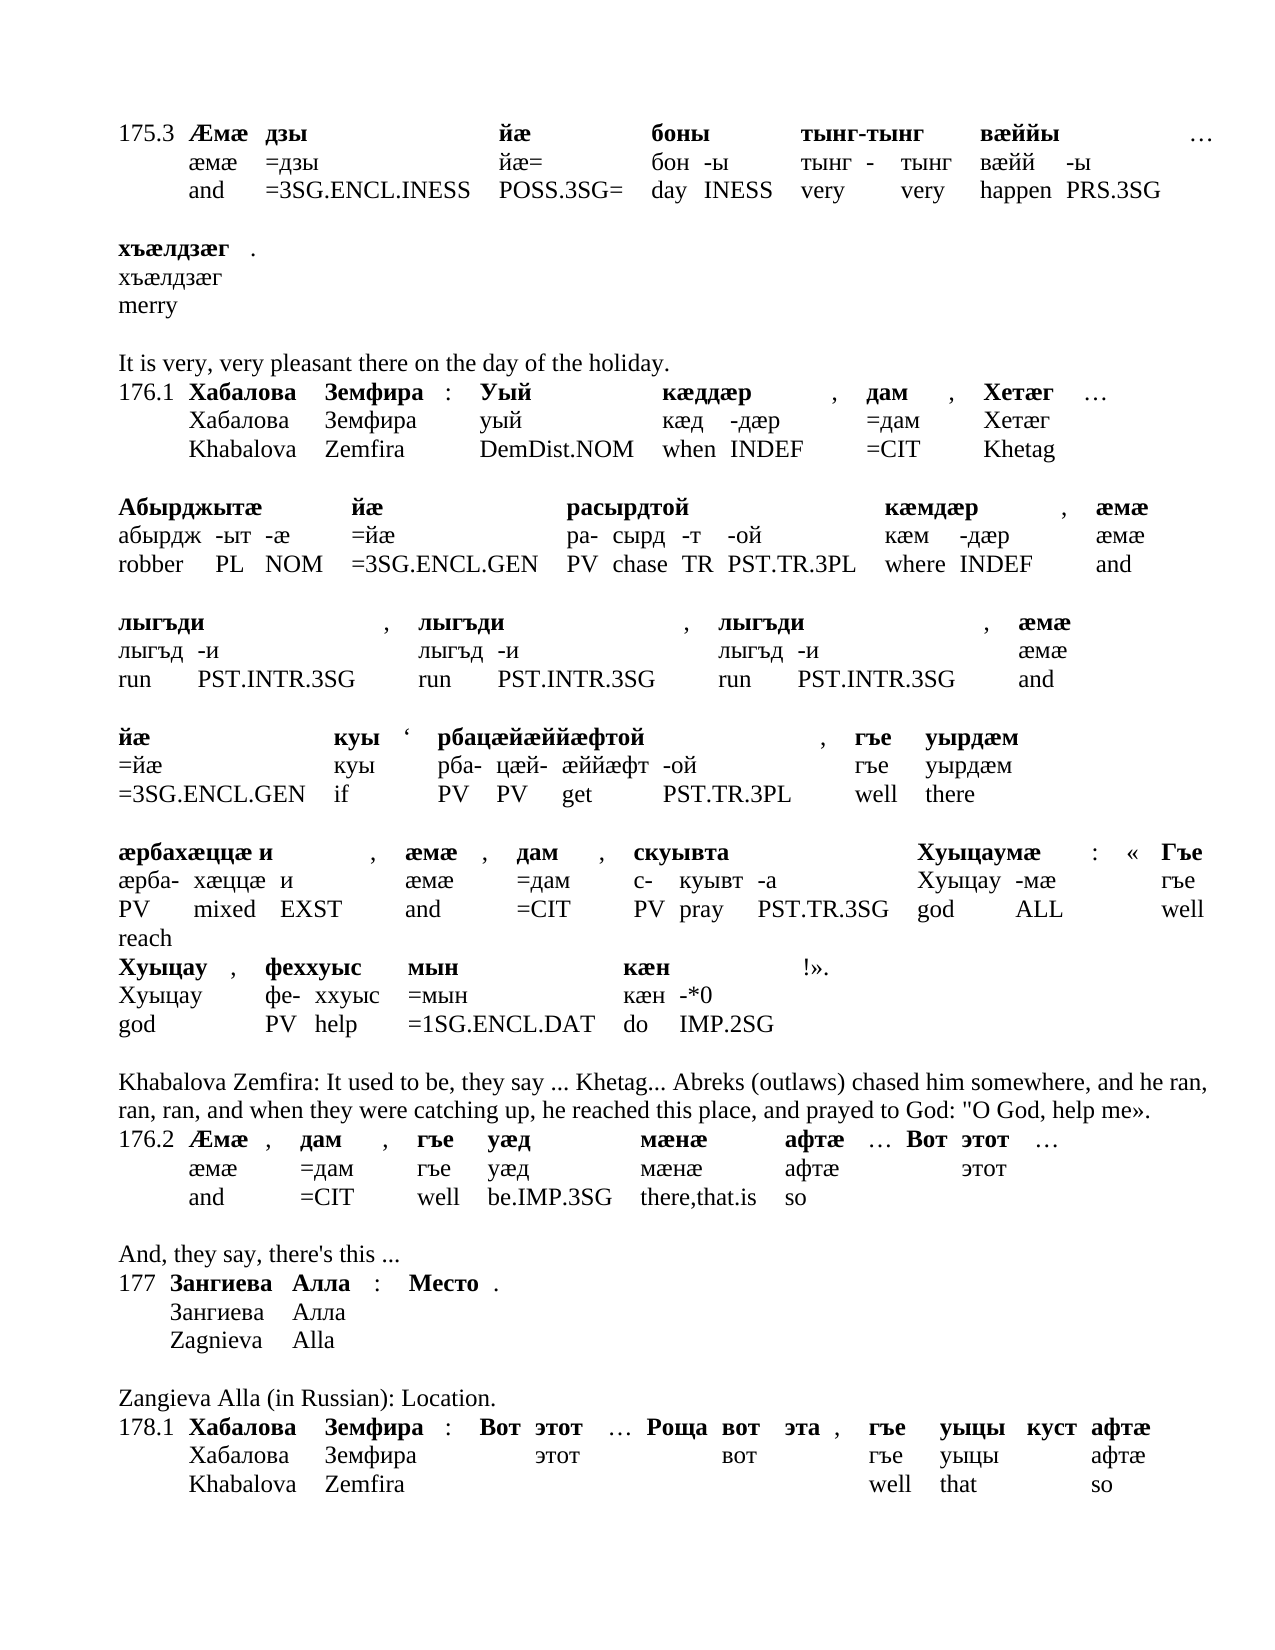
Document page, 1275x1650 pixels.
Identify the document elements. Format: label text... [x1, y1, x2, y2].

text эта [784, 1412, 820, 1441]
text day [651, 176, 690, 204]
text æмæ [1096, 521, 1145, 549]
text PRS.3SG [1066, 176, 1161, 204]
text =йæ [351, 521, 539, 549]
text бон [651, 147, 690, 176]
text 176.1 [118, 377, 174, 406]
text when [662, 434, 716, 463]
text боны [651, 118, 787, 147]
text дам [300, 1124, 368, 1153]
text It is very, very pleasant there on the day of the holiday. [118, 348, 1249, 377]
text афтæ [1091, 1412, 1160, 1441]
text и [280, 866, 342, 894]
text god [118, 1009, 203, 1038]
text ‘ [403, 722, 424, 751]
text if [333, 779, 375, 808]
text гъе [869, 1441, 912, 1469]
text =CIT [300, 1182, 354, 1211]
text ххуыс [314, 981, 380, 1009]
text =3SG.ENCL.GEN [351, 549, 539, 578]
text , [948, 377, 969, 406]
text -и [497, 636, 656, 664]
text Уый [479, 377, 648, 406]
text Зангиева [169, 1297, 264, 1326]
text DemDist.NOM [479, 434, 634, 463]
text =дам [516, 866, 571, 894]
text мын [408, 952, 609, 981]
text этот [961, 1124, 1020, 1153]
text афтæ [784, 1124, 853, 1153]
text -*0 [679, 981, 774, 1009]
text , [983, 607, 1004, 636]
text мæнæ [640, 1153, 757, 1182]
text 175.3 [118, 118, 174, 147]
text Вот [906, 1124, 948, 1153]
text -мæ [1015, 866, 1064, 894]
text chase [612, 549, 668, 578]
text EXST [280, 894, 342, 923]
text -и [197, 636, 356, 664]
text , [831, 377, 852, 406]
text , [1061, 492, 1082, 521]
text there [925, 779, 1012, 808]
text абырдж [118, 521, 201, 549]
text йæ [118, 722, 320, 751]
text скуывта [633, 837, 903, 866]
text PV [437, 779, 482, 808]
text -дæр [959, 521, 1033, 549]
text pray [679, 894, 743, 923]
text =дам [866, 406, 921, 434]
text куст [1027, 1412, 1077, 1441]
text IMP.2SG [679, 1009, 774, 1038]
text тынг [801, 147, 852, 176]
text , [383, 607, 404, 636]
text : [374, 1268, 395, 1297]
text -дæр [730, 406, 804, 434]
text INDEF [730, 434, 804, 463]
text , [230, 952, 251, 981]
text … [607, 1412, 633, 1441]
text , [265, 1124, 286, 1153]
text … [1083, 377, 1108, 406]
text =CIT [866, 434, 921, 463]
text run [118, 664, 183, 693]
text Вот [479, 1412, 521, 1441]
text 178.1 [118, 1412, 174, 1441]
text =дзы [265, 147, 471, 176]
text -ыт [215, 521, 251, 549]
text вот [722, 1412, 771, 1441]
text ра- [566, 521, 598, 549]
text , [834, 1412, 855, 1441]
text куы [333, 722, 389, 751]
text that [939, 1469, 999, 1498]
text PST.INTR.3SG [197, 664, 356, 693]
text =3SG.ENCL.INESS [265, 176, 471, 204]
text гъе [417, 1153, 460, 1182]
text and [188, 1182, 237, 1211]
text INDEF [959, 549, 1033, 578]
text лыгъди [418, 607, 669, 636]
text Гъе [1161, 837, 1218, 866]
text : [1091, 837, 1112, 866]
text Khabalova [188, 1469, 297, 1498]
text !». [802, 952, 829, 981]
text PST.INTR.3SG [497, 664, 656, 693]
text , [820, 722, 841, 751]
text ALL [1015, 894, 1064, 923]
text « [1126, 837, 1147, 866]
text there,that.is [640, 1182, 757, 1211]
text кæн [623, 981, 665, 1009]
text PL [215, 549, 251, 578]
text where [884, 549, 946, 578]
text Khabalova [188, 434, 297, 463]
text уæд [487, 1124, 626, 1153]
text Земфира [324, 1441, 417, 1469]
text с- [633, 866, 665, 894]
text =CIT [516, 894, 571, 923]
text рбацæйæййæфтой [437, 722, 806, 751]
text лыгъд [718, 636, 783, 664]
text happen [980, 176, 1052, 204]
text кæн [623, 952, 788, 981]
text уæд [487, 1153, 613, 1182]
text , [598, 837, 619, 866]
text гъе [854, 751, 898, 779]
text лыгъди [118, 607, 369, 636]
text Абырджытæ [118, 492, 337, 521]
text уырдæм [925, 751, 1012, 779]
text фе- [265, 981, 301, 1009]
text : [444, 377, 466, 406]
text вот [722, 1441, 757, 1469]
text , [370, 837, 391, 866]
text Zemfira [324, 1469, 417, 1498]
text Роща [646, 1412, 708, 1441]
text Алла [292, 1297, 346, 1326]
text Место [408, 1268, 479, 1297]
text PST.TR.3SG [757, 894, 889, 923]
text Хуыцаумæ [917, 837, 1078, 866]
text гъе [1161, 866, 1204, 894]
text and [1018, 664, 1067, 693]
text гъе [869, 1412, 926, 1441]
text Земфира [324, 377, 431, 406]
text йæ= [499, 147, 623, 176]
text æрбахæццæ и [118, 837, 356, 866]
text уырдæм [925, 722, 1026, 751]
text PV [633, 894, 665, 923]
text Земфира [324, 406, 417, 434]
text , [382, 1124, 403, 1153]
text … [1034, 1124, 1059, 1153]
text and [1096, 549, 1145, 578]
text афтæ [784, 1153, 839, 1182]
text Хабалова [188, 377, 311, 406]
text , [683, 607, 704, 636]
text Хабалова [188, 1412, 311, 1441]
text . [493, 1268, 514, 1297]
text - [866, 147, 887, 176]
text -æ [265, 521, 323, 549]
text кæддæр [662, 377, 818, 406]
text , [482, 837, 503, 866]
text -ы [1066, 147, 1161, 176]
text уый [479, 406, 634, 434]
text Хабалова [188, 1441, 297, 1469]
text robber [118, 549, 201, 578]
text : [444, 1412, 466, 1441]
text 177 [118, 1268, 156, 1297]
text этот [535, 1441, 580, 1469]
text PST.TR.3PL [663, 779, 792, 808]
text гъе [854, 722, 911, 751]
text so [1091, 1469, 1146, 1498]
text merry [118, 291, 222, 319]
text гъе [417, 1124, 474, 1153]
text тынг-тынг [801, 118, 966, 147]
text well [1161, 894, 1204, 923]
text йæ [499, 118, 637, 147]
text PV [265, 1009, 301, 1038]
text куы [333, 751, 375, 779]
text куывт [679, 866, 743, 894]
text PV [118, 894, 179, 923]
text -т [682, 521, 714, 549]
text кæд [662, 406, 716, 434]
text феххуыс [265, 952, 394, 981]
text Хабалова [188, 406, 297, 434]
text -а [757, 866, 889, 894]
text йæ [351, 492, 553, 521]
text Khetag [983, 434, 1055, 463]
text æмæ [188, 147, 237, 176]
text And, they say, there's this ... [118, 1239, 1249, 1268]
text Æмæ [188, 1124, 251, 1153]
text and [405, 894, 454, 923]
text хъæлдзæг [118, 233, 236, 262]
text лыгъд [418, 636, 483, 664]
text вæййы [980, 118, 1175, 147]
text very [801, 176, 852, 204]
text well [869, 1469, 912, 1498]
text кæм [884, 521, 946, 549]
text PST.TR.3PL [727, 549, 857, 578]
text Zangieva Alla (in Russian): Location. [118, 1383, 1249, 1412]
text mixed [193, 894, 266, 923]
text =мын [408, 981, 595, 1009]
text æййæфт [562, 751, 649, 779]
text Zemfira [324, 434, 417, 463]
text тынг [901, 147, 952, 176]
text мæнæ [640, 1124, 771, 1153]
text -ой [727, 521, 857, 549]
text well [417, 1182, 460, 1211]
text æмæ [405, 866, 454, 894]
text Alla [292, 1326, 346, 1354]
text афтæ [1091, 1441, 1146, 1469]
text god [917, 894, 1001, 923]
text =дам [300, 1153, 354, 1182]
text … [1189, 118, 1214, 147]
text so [784, 1182, 839, 1211]
text дзы [265, 118, 485, 147]
text вæйй [980, 147, 1052, 176]
text уыцы [939, 1412, 1013, 1441]
text лыгъди [718, 607, 969, 636]
text дам [516, 837, 585, 866]
text be.IMP.3SG [487, 1182, 613, 1211]
text do [623, 1009, 665, 1038]
text run [718, 664, 783, 693]
text Хуыцау [118, 952, 216, 981]
text Хуыцау [118, 981, 203, 1009]
text рба- [437, 751, 482, 779]
text TR [682, 549, 714, 578]
text æмæ [1018, 607, 1081, 636]
text æмæ [188, 1153, 237, 1182]
text . [250, 233, 271, 262]
text POSS.3SG= [499, 176, 623, 204]
text and [188, 176, 237, 204]
text Зангиева [169, 1268, 278, 1297]
text æмæ [1018, 636, 1067, 664]
text хæццæ [193, 866, 266, 894]
text PV [496, 779, 548, 808]
text well [854, 779, 898, 808]
text æрба- [118, 866, 179, 894]
text Хуыцау [917, 866, 1001, 894]
text этот [961, 1153, 1007, 1182]
text кæмдæр [884, 492, 1047, 521]
text help [314, 1009, 380, 1038]
text уыцы [939, 1441, 999, 1469]
text æмæ [405, 837, 468, 866]
text -ы [703, 147, 773, 176]
text лыгъд [118, 636, 183, 664]
text Khabalova Zemfira: It used to be, they say ... Khetag... Abreks (outlaws) chased him somewhere, and he ran, ran, ran, and when they were catching up, he reached this place, and prayed to God: "O God, help me». [118, 1067, 1249, 1124]
text =1SG.ENCL.DAT [408, 1009, 595, 1038]
text =йæ [118, 751, 306, 779]
text 176.2 [118, 1124, 174, 1153]
text INESS [703, 176, 773, 204]
text сырд [612, 521, 668, 549]
text дам [866, 377, 934, 406]
text PV [566, 549, 598, 578]
text -ой [663, 751, 792, 779]
text æмæ [1096, 492, 1159, 521]
text хъæлдзæг [118, 262, 222, 291]
text Æмæ [188, 118, 251, 147]
text Zagnieva [169, 1326, 264, 1354]
text … [867, 1124, 892, 1153]
text run [418, 664, 483, 693]
text PST.INTR.3SG [797, 664, 956, 693]
text цæй- [496, 751, 548, 779]
text Хетæг [983, 406, 1055, 434]
text very [901, 176, 952, 204]
text расырдтой [566, 492, 871, 521]
text reach [118, 923, 356, 952]
text =3SG.ENCL.GEN [118, 779, 306, 808]
text get [562, 779, 649, 808]
text NOM [265, 549, 323, 578]
text Алла [292, 1268, 360, 1297]
text этот [535, 1412, 594, 1441]
text Хетæг [983, 377, 1069, 406]
text Земфира [324, 1412, 431, 1441]
text -и [797, 636, 956, 664]
